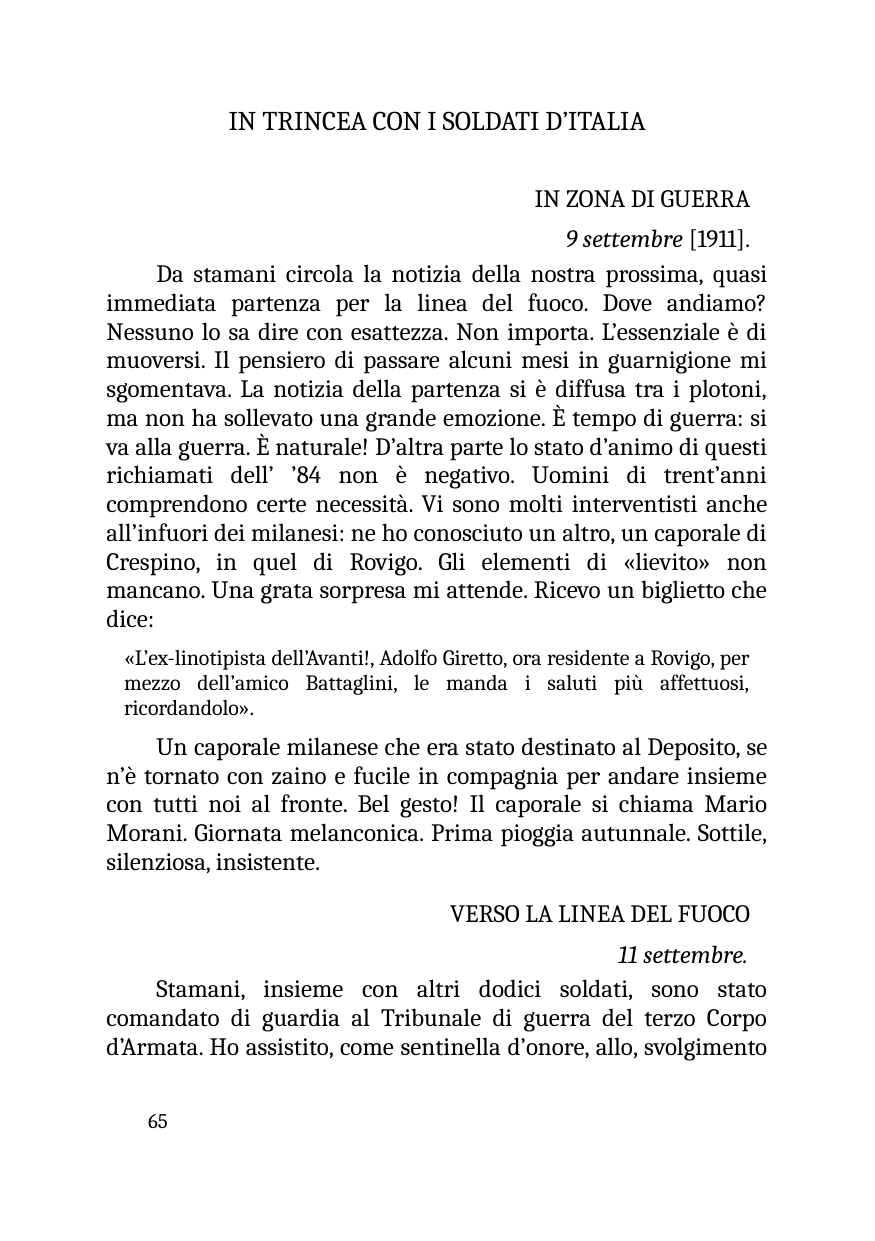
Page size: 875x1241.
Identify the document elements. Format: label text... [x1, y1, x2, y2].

subtitle IN TRINCEA CON I SOLDATI D’ITALIA [106, 106, 768, 137]
text Stamani, insieme con altri dodici soldati, sono stato comandato di guardia al Tribunale di guerra del terzo Corpo d’Armata. Ho assistito, come sentinella d’onore, allo, svolgimento [106, 975, 768, 1062]
text 11 settembre. [106, 941, 750, 969]
text Da stamani circola la notizia della nostra prossima, quasi immediata partenza per la linea del fuoco. Dove andiamo? Nessuno lo sa dire con esattezza. Non importa. L’essenziale è di muoversi. Il pensiero di passare alcuni mesi in guarnigione mi sgomentava. La notizia della partenza si è diffusa tra i plotoni, ma non ha sollevato una grande emozione. È tempo di guerra: si va alla guerra. È naturale! D’altra parte lo stato d’animo di questi richiamati dell’ ’84 non è negativo. Uomini di trent’anni comprendono certe necessità. Vi sono molti interventisti anche all’infuori dei milanesi: ne ho conosciuto un altro, un caporale di Crespino, in quel di Rovigo. Gli elementi di «lievito» non mancano. Una grata sorpresa mi attende. Ricevo un biglietto che dice: [106, 260, 768, 634]
text Un caporale milanese che era stato destinato al Deposito, se n’è tornato con zaino e fucile in compagnia per andare insieme con tutti noi al fronte. Bel gesto! Il caporale si chiama Mario Morani. Giornata melanconica. Prima pioggia autunnale. Sottile, silenziosa, insistente. [106, 733, 768, 877]
text VERSO LA LINEA DEL FUOCO [106, 900, 750, 929]
text 9 settembre [1911]. [106, 225, 750, 254]
text «L’ex-linotipista dell’Avanti!, Adolfo Giretto, ora residente a Rovigo, per mezzo dell’amico Battaglini, le manda i saluti più affettuosi, ricordandolo». [124, 645, 750, 721]
text IN ZONA DI GUERRA [106, 185, 750, 213]
